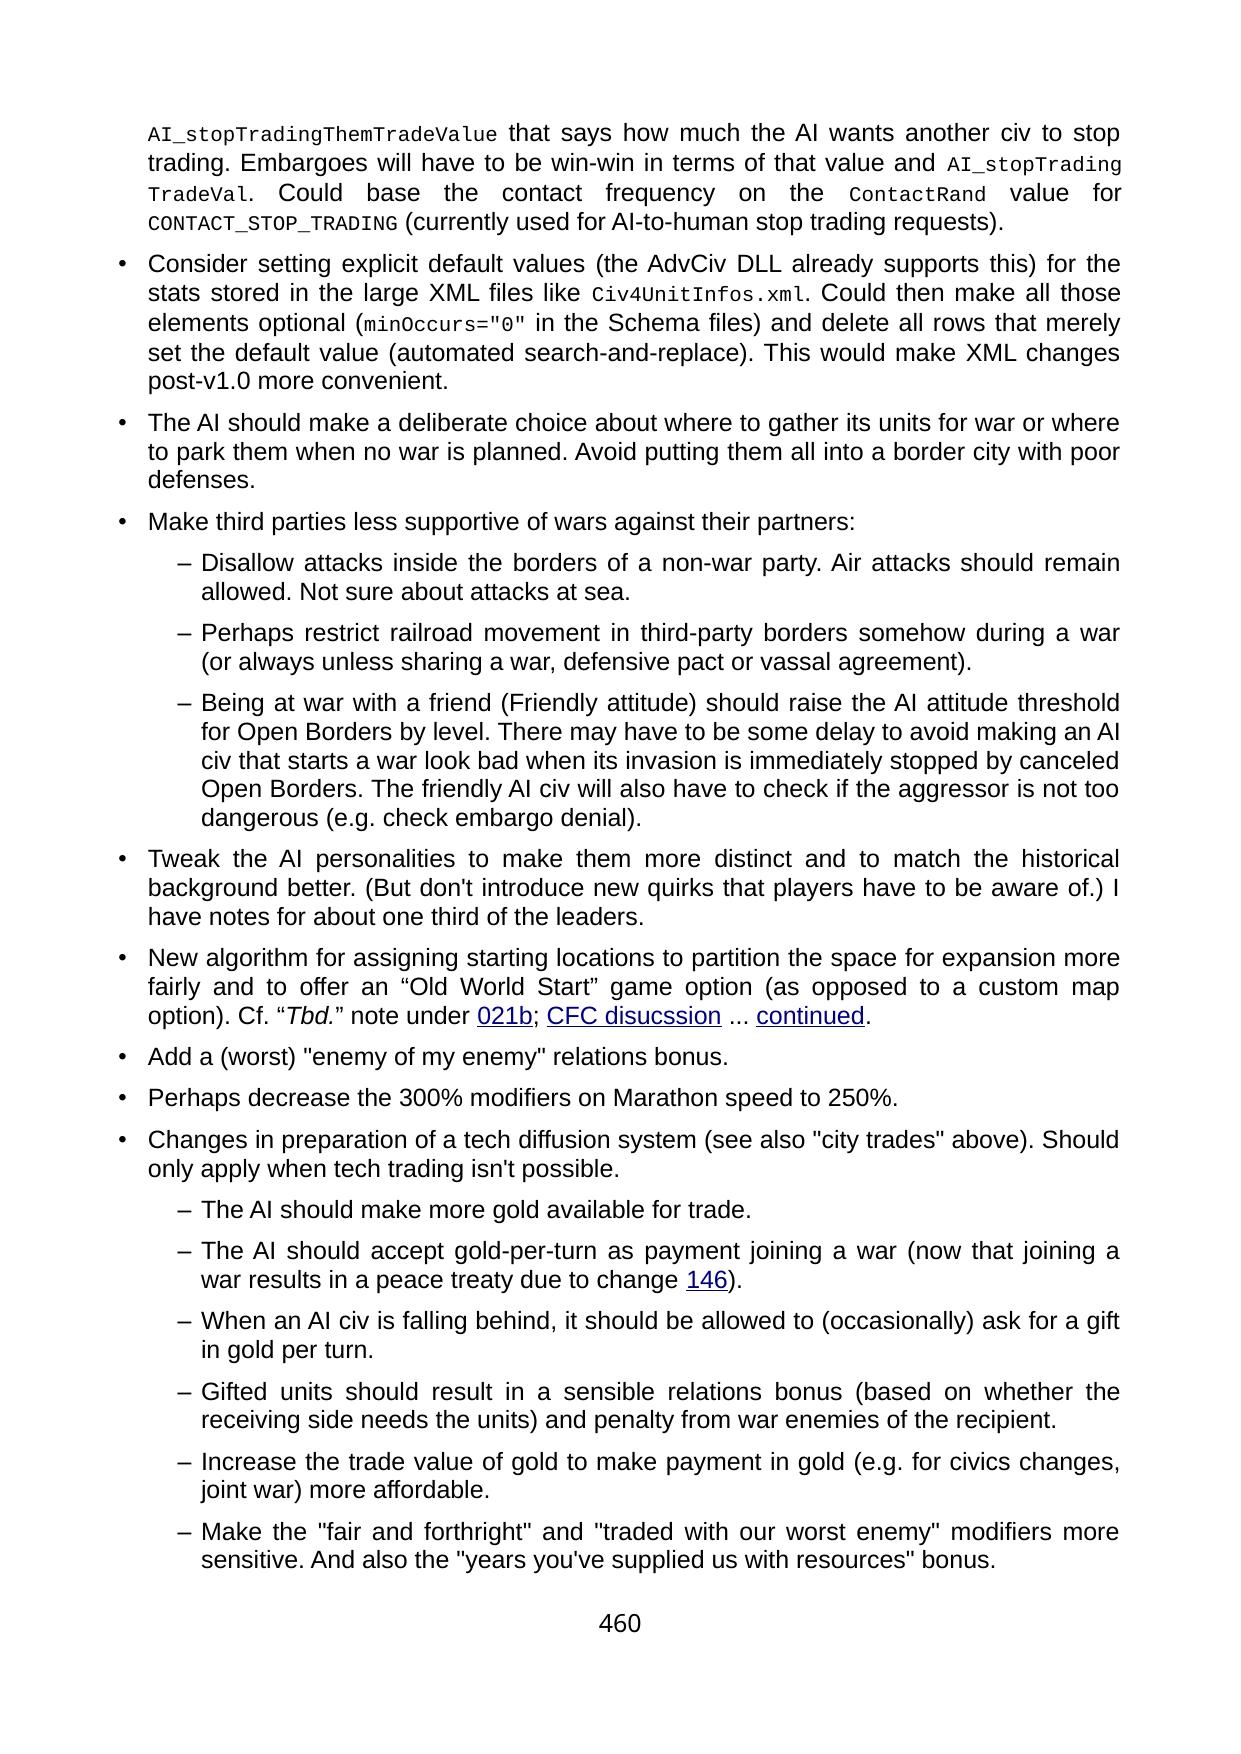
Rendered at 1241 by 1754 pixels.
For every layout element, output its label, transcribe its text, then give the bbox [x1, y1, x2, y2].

list Changes in preparation of a tech diffusion system (see also "city trades" above). Should only apply when tech trading isn't possible. [118, 1125, 1122, 1182]
list Add a (worst) "enemy of my enemy" relations bonus. [118, 1042, 1122, 1071]
list Disallow attacks inside the borders of a non-war party. Air attacks should remain allowed. Not sure about attacks at sea. [177, 548, 1122, 605]
list Make the "fair and forthright" and "traded with our worst enemy" modifiers more sensitive. And also the "years you've supplied us with resources" bonus. [177, 1517, 1122, 1574]
list The AI should make a deliberate choice about where to gather its units for war or where to park them when no war is planned. Avoid putting them all into a border city with poor defenses. [118, 408, 1122, 494]
list The AI should make more gold available for trade. [177, 1195, 1122, 1224]
list New algorithm for assigning starting locations to partition the space for expansion more fairly and to offer an “Old World Start” game option (as opposed to a custom map option). Cf. “Tbd.” note under 021b; CFC disucssion ... continued. [118, 943, 1122, 1029]
list Being at war with a friend (Friendly attitude) should raise the AI attitude threshold for Open Borders by level. There may have to be some delay to avoid making an AI civ that starts a war look bad when its invasion is immediately stopped by canceled Open Borders. The friendly AI civ will also have to check if the aggressor is not too dangerous (e.g. check embargo denial). [177, 688, 1122, 832]
list Increase the trade value of gold to make payment in gold (e.g. for civics changes, joint war) more affordable. [177, 1447, 1122, 1504]
list Consider setting explicit default values (the AdvCiv DLL already supports this) for the stats stored in the large XML files like Civ4UnitInfos.xml. Could then make all those elements optional (minOccurs="0" in the Schema files) and delete all rows that merely set the default value (automated search-and-replace). This would make XML changes post-v1.0 more convenient. [118, 249, 1122, 395]
list Make third parties less supportive of wars against their partners: [118, 506, 1122, 535]
list AI_stopTradingThemTradeValue that says how much the AI wants another civ to stop trading. Embargoes will have to be win-win in terms of that value and AI_stopTrading TradeVal. Could base the contact frequency on the ContactRand value for CONTACT_STOP_TRADING (currently used for AI-to-human stop trading requests). [118, 118, 1122, 237]
list When an AI civ is falling behind, it should be allowed to (occasionally) ask for a gift in gold per turn. [177, 1306, 1122, 1364]
list Tweak the AI personalities to make them more distinct and to match the historical background better. (But don't introduce new quirks that players have to be aware of.) I have notes for about one third of the leaders. [118, 844, 1122, 931]
list Gifted units should result in a sensible relations bonus (based on whether the receiving side needs the units) and penalty from war enemies of the recipient. [177, 1376, 1122, 1434]
list Perhaps restrict railroad movement in third-party borders somehow during a war (or always unless sharing a war, defensive pact or vassal agreement). [177, 618, 1122, 676]
list The AI should accept gold-per-turn as payment joining a war (now that joining a war results in a peace treaty due to change 146). [177, 1236, 1122, 1294]
list Perhaps decrease the 300% modifiers on Marathon speed to 250%. [118, 1083, 1122, 1112]
